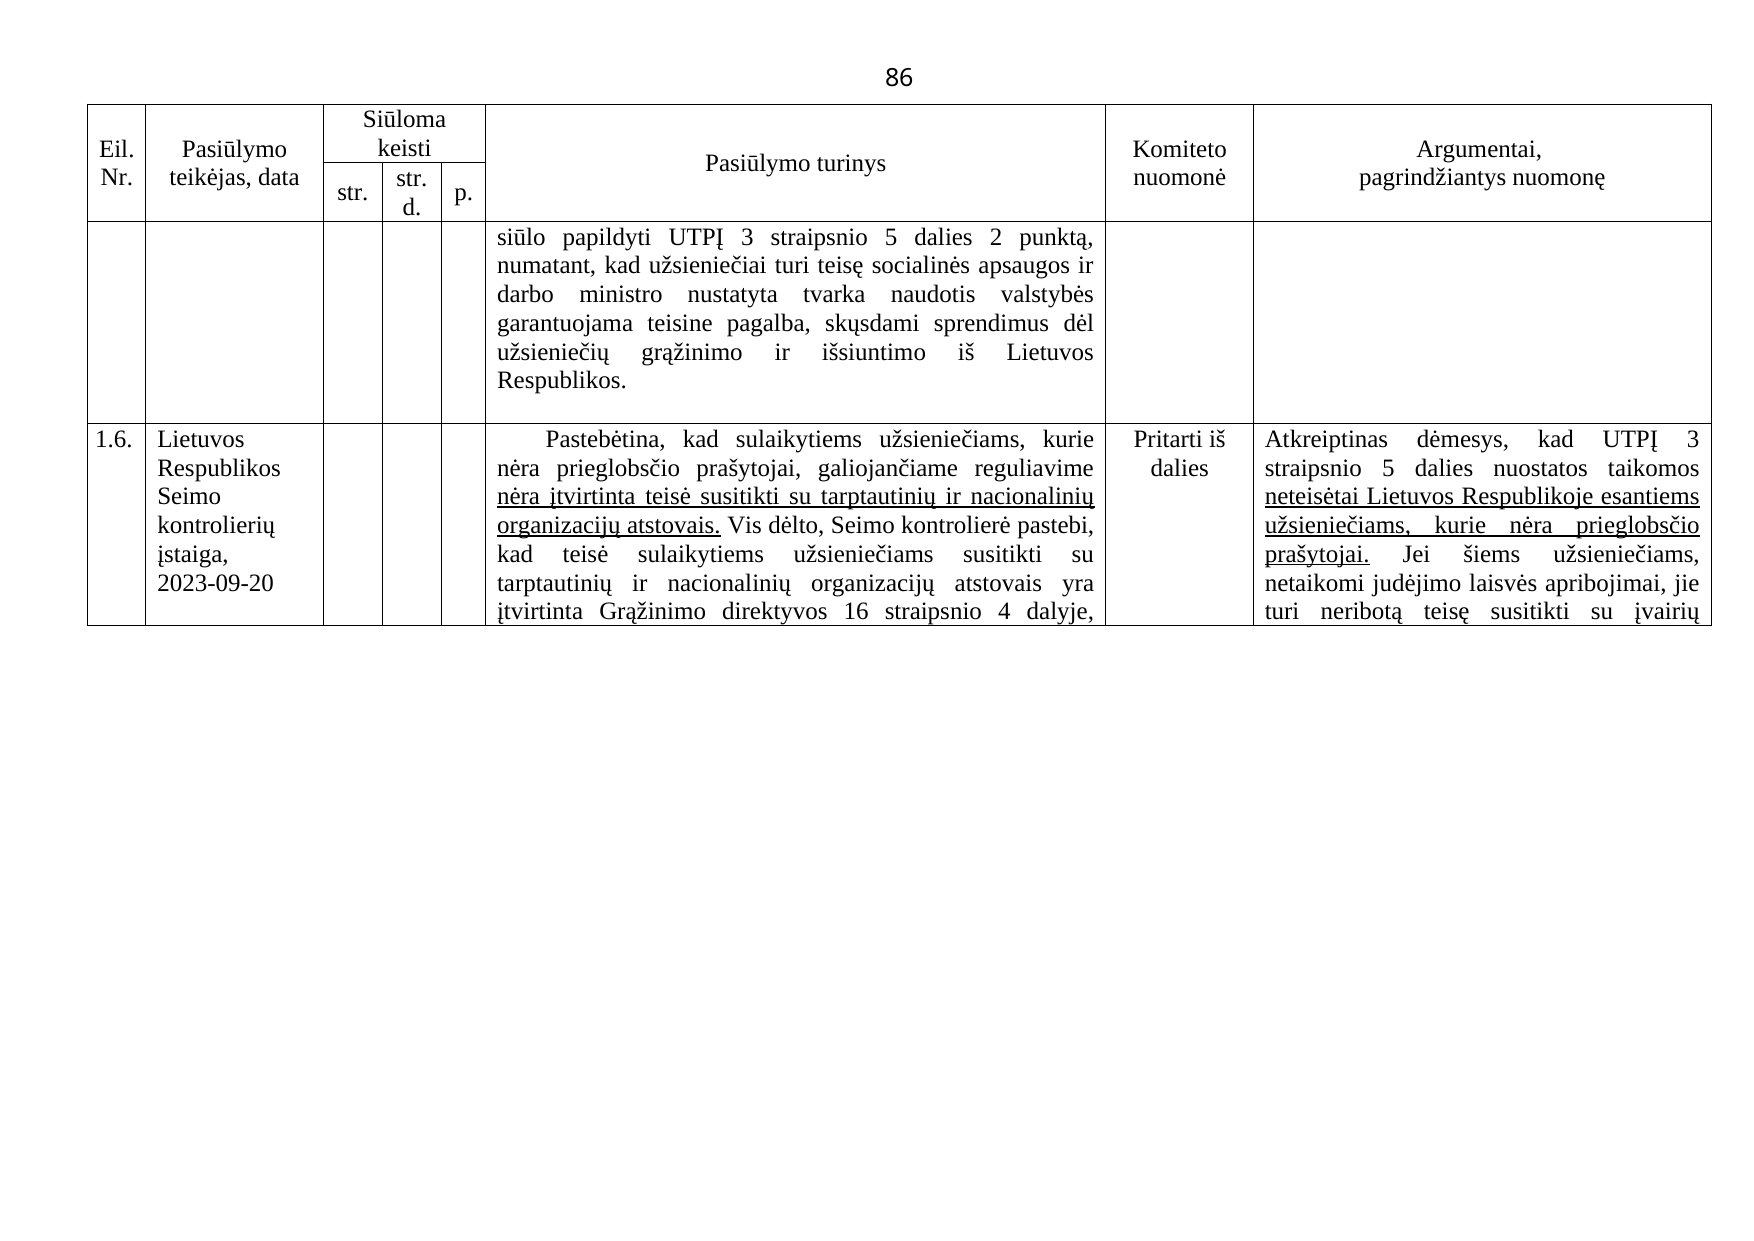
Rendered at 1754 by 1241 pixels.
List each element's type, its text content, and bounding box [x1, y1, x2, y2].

table_cell Pastebėtina, kad sulaikytiems užsieniečiams, kurie nėra prieglobsčio prašytojai, galiojančiame reguliavime nėra įtvirtinta teisė susitikti su tarptautinių ir nacionalinių organizacijų atstovais. Vis dėlto, Seimo kontrolierė pastebi, kad teisė sulaikytiems užsieniečiams susitikti su tarptautinių ir nacionalinių organizacijų atstovais yra įtvirtinta Grąžinimo direktyvos 16 straipsnio 4 dalyje, [486, 424, 1105, 625]
table_cell [442, 222, 485, 423]
table_cell Atkreiptinas dėmesys, kad UTPĮ 3 straipsnio 5 dalies nuostatos taikomos neteisėtai Lietuvos Respublikoje esantiems užsieniečiams, kurie nėra prieglobsčio prašytojai. Jei šiems užsieniečiams, netaikomi judėjimo laisvės apribojimai, jie turi neribotą teisę susitikti su įvairių [1254, 424, 1711, 625]
table_cell [88, 222, 145, 423]
table_cell [1106, 222, 1253, 423]
table_cell [442, 424, 485, 625]
table_cell [383, 424, 441, 625]
table_cell [383, 222, 441, 423]
table_cell [146, 222, 323, 423]
table_cell 1.6. [88, 424, 145, 625]
table_cell [1254, 222, 1711, 423]
table_header Eil. Nr. [88, 105, 145, 221]
table_header Pasiūlymo turinys [486, 105, 1105, 221]
table_cell str. d. [383, 163, 441, 221]
table_cell [324, 222, 382, 423]
table_header Pasiūlymo teikėjas, data [146, 105, 323, 221]
table_cell Lietuvos Respublikos Seimo kontrolierių įstaiga, 2023-09-20 [146, 424, 323, 625]
table_header Komiteto nuomonė [1106, 105, 1253, 221]
table_header Argumentai, pagrindžiantys nuomonę [1254, 105, 1711, 221]
table_header Siūloma keisti [324, 105, 485, 162]
table_cell str. [324, 163, 382, 221]
table_cell p. [442, 163, 485, 221]
table_cell siūlo papildyti UTPĮ 3 straipsnio 5 dalies 2 punktą, numatant, kad užsieniečiai turi teisę socialinės apsaugos ir darbo ministro nustatyta tvarka naudotis valstybės garantuojama teisine pagalba, skųsdami sprendimus dėl užsieniečių grąžinimo ir išsiuntimo iš Lietuvos Respublikos. [486, 222, 1105, 423]
table_cell Pritarti iš dalies [1106, 424, 1253, 625]
table_cell [324, 424, 382, 625]
